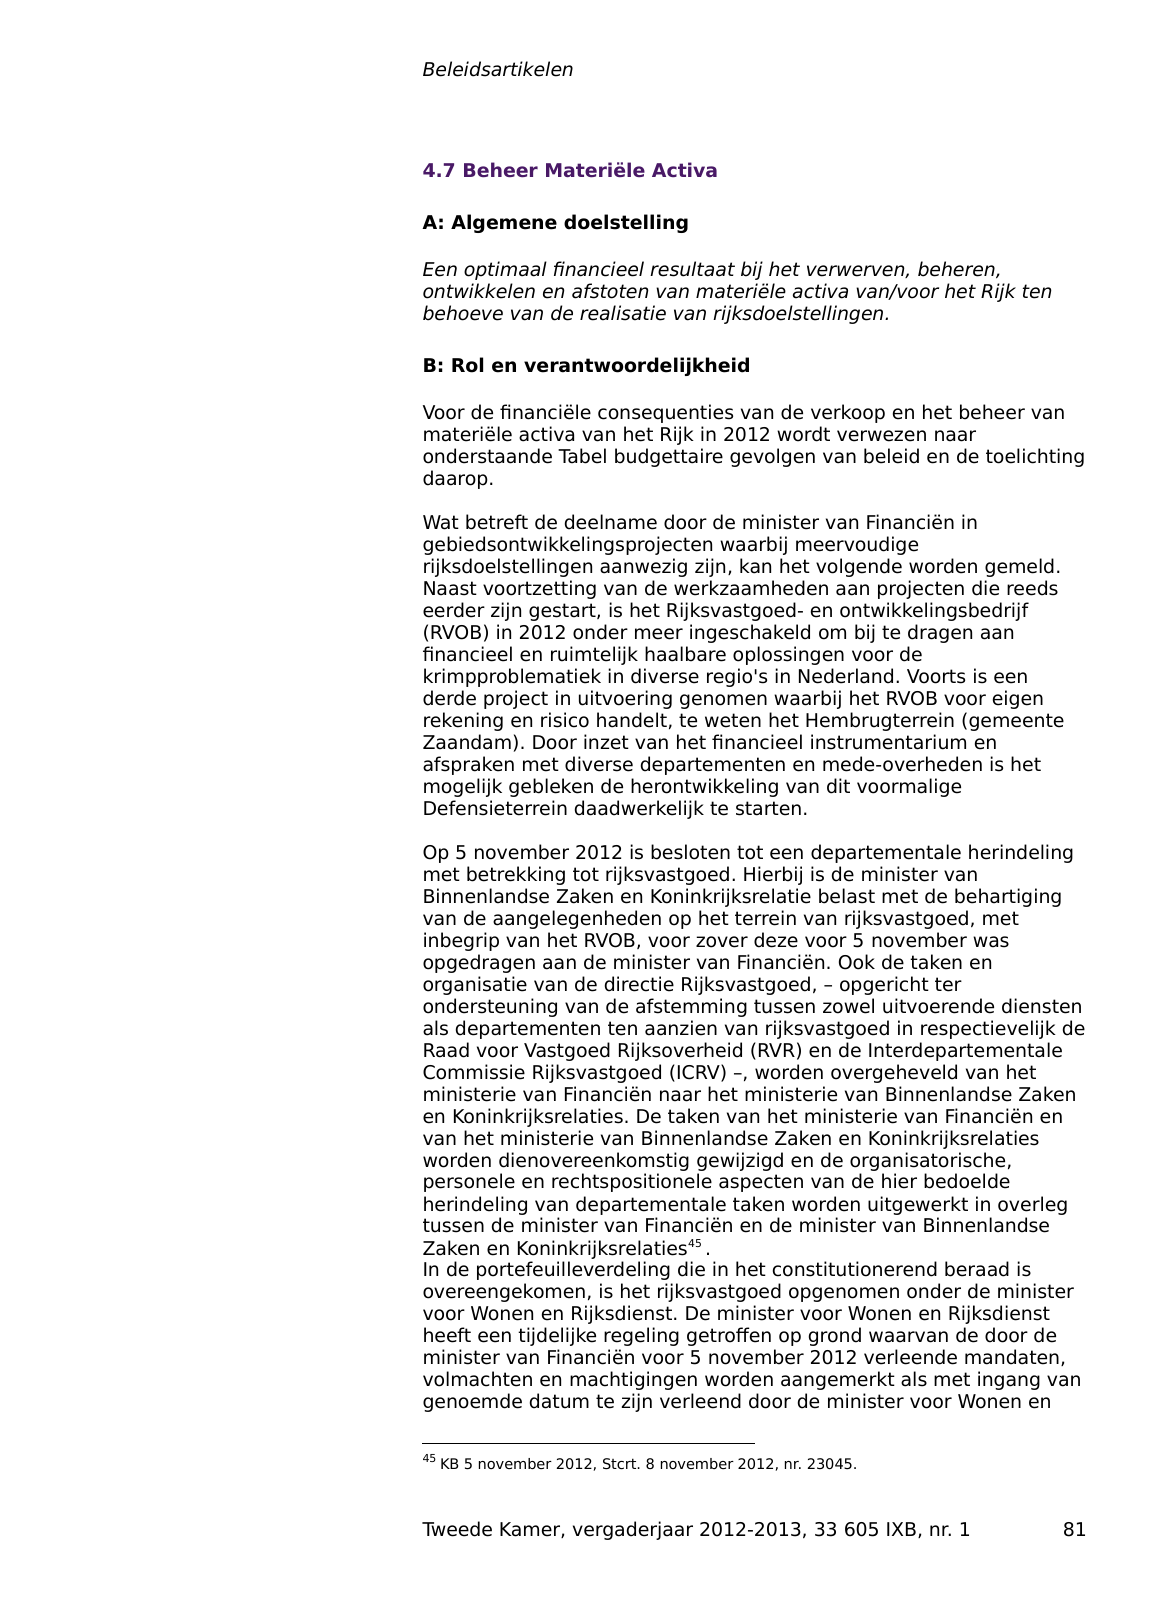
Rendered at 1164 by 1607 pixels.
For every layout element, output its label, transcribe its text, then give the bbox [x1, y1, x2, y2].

text Wat betreft de deelname door de minister van Financiën in gebiedsontwikkelingsprojecten waarbij meervoudige rijksdoelstellingen aanwezig zijn, kan het volgende worden gemeld. [422, 512, 1087, 578]
text KB 5 november 2012, Stcrt. 8 november 2012, nr. 23045. [422, 1452, 1087, 1474]
subtitle B: Rol en verantwoordelijkheid [422, 355, 1087, 377]
text Op 5 november 2012 is besloten tot een departementale herindeling met betrekking tot rijksvastgoed. Hierbij is de minister van Binnenlandse Zaken en Koninkrijksrelatie belast met de behartiging van de aangelegenheden op het terrein van rijksvastgoed, met inbegrip van het RVOB, voor zover deze voor 5 november was opgedragen aan de minister van Financiën. Ook de taken en organisatie van de directie Rijksvastgoed, – opgericht ter ondersteuning van de afstemming tussen zowel uitvoerende diensten als departementen ten aanzien van rijksvastgoed in respectievelijk de Raad voor Vastgoed Rijksoverheid (RVR) en de Interdepartementale Commissie Rijksvastgoed (ICRV) –, worden overgeheveld van het ministerie van Financiën naar het ministerie van Binnenlandse Zaken en Koninkrijksrelaties. De taken van het ministerie van Financiën en van het ministerie van Binnenlandse Zaken en Koninkrijksrelaties worden dienovereenkomstig gewijzigd en de organisatorische, personele en rechtspositionele aspecten van de hier bedoelde herindeling van departementale taken worden uitgewerkt in overleg tussen de minister van Financiën en de minister van Binnenlandse Zaken en Koninkrijksrelaties. [422, 842, 1087, 1259]
subtitle 4.7 Beheer Materiële Activa [422, 160, 1087, 182]
text In de portefeuilleverdeling die in het constitutionerend beraad is overeengekomen, is het rijksvastgoed opgenomen onder de minister voor Wonen en Rijksdienst. De minister voor Wonen en Rijksdienst heeft een tijdelijke regeling getroffen op grond waarvan de door de minister van Financiën voor 5 november 2012 verleende mandaten, volmachten en machtigingen worden aangemerkt als met ingang van genoemde datum te zijn verleend door de minister voor Wonen en [422, 1259, 1087, 1413]
text Een optimaal financieel resultaat bij het verwerven, beheren, ontwikkelen en afstoten van materiële activa van/voor het Rijk ten behoeve van de realisatie van rijksdoelstellingen. [422, 259, 1087, 325]
text Naast voortzetting van de werkzaamheden aan projecten die reeds eerder zijn gestart, is het Rijksvastgoed- en ontwikkelingsbedrijf (RVOB) in 2012 onder meer ingeschakeld om bij te dragen aan financieel en ruimtelijk haalbare oplossingen voor de krimpproblematiek in diverse regio's in Nederland. Voorts is een derde project in uitvoering genomen waarbij het RVOB voor eigen rekening en risico handelt, te weten het Hembrugterrein (gemeente Zaandam). Door inzet van het financieel instrumentarium en afspraken met diverse departementen en mede-overheden is het mogelijk gebleken de herontwikkeling van dit voormalige Defensieterrein daadwerkelijk te starten. [422, 578, 1087, 819]
subtitle A: Algemene doelstelling [422, 212, 1087, 234]
text Voor de financiële consequenties van de verkoop en het beheer van materiële activa van het Rijk in 2012 wordt verwezen naar onderstaande Tabel budgettaire gevolgen van beleid en de toelichting daarop. [422, 402, 1087, 490]
